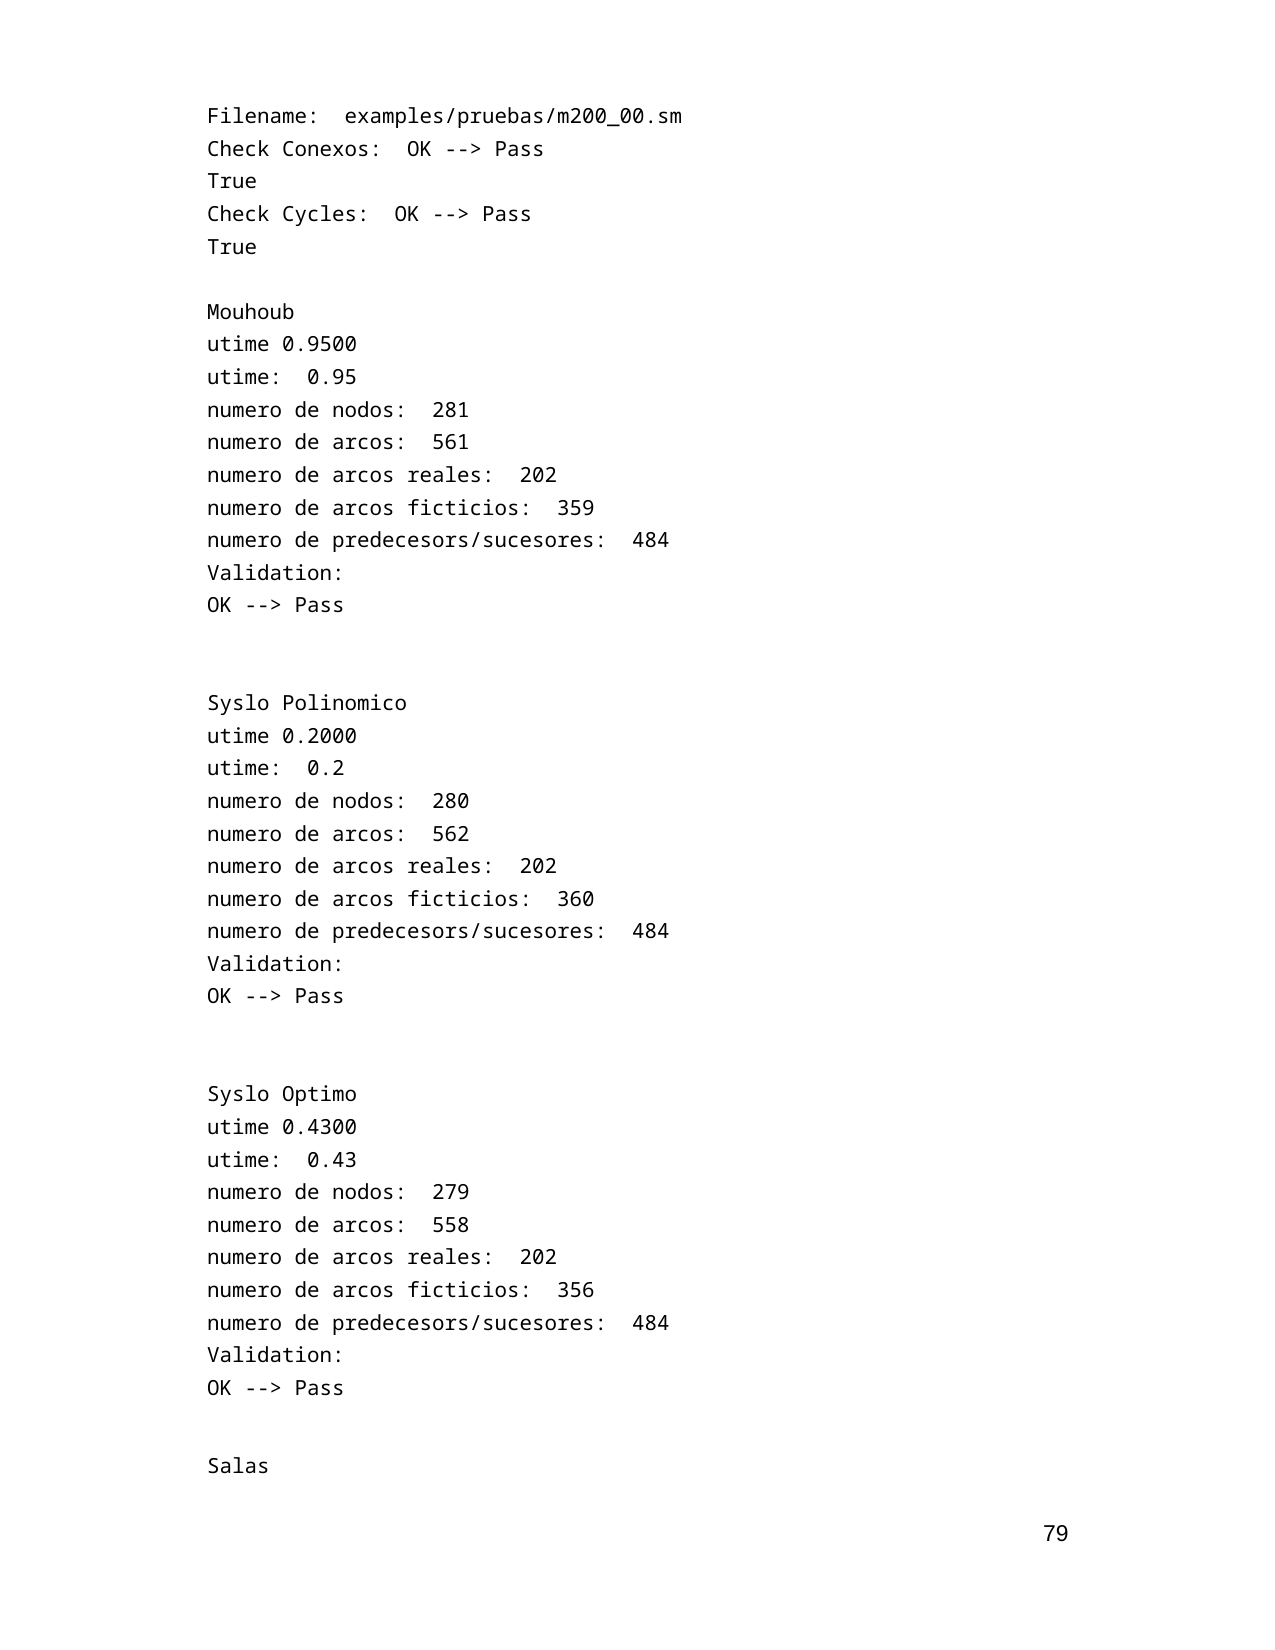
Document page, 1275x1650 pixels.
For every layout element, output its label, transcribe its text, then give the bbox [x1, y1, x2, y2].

text True [207, 232, 1068, 260]
text utime: 0.2 [207, 753, 1068, 782]
text OK --> Pass [207, 982, 1068, 1010]
text Check Cycles: OK --> Pass [207, 199, 1068, 228]
text numero de predecesors/sucesores: 484 [207, 525, 1068, 554]
text numero de arcos ficticios: 359 [207, 493, 1068, 521]
text Validation: [207, 558, 1068, 586]
text OK --> Pass [207, 1373, 1068, 1401]
text OK --> Pass [207, 590, 1068, 619]
text Salas [207, 1451, 1068, 1479]
text Mouhoub [207, 297, 1068, 325]
text utime: 0.43 [207, 1145, 1068, 1173]
text numero de arcos reales: 202 [207, 1242, 1068, 1271]
text utime: 0.95 [207, 362, 1068, 391]
text numero de arcos reales: 202 [207, 851, 1068, 880]
text numero de arcos reales: 202 [207, 460, 1068, 488]
text Syslo Optimo [207, 1079, 1068, 1108]
text Syslo Polinomico [207, 688, 1068, 717]
text Validation: [207, 949, 1068, 977]
text numero de nodos: 280 [207, 786, 1068, 814]
text numero de predecesors/sucesores: 484 [207, 916, 1068, 945]
text Filename: examples/pruebas/m200_00.sm [207, 101, 1068, 130]
text numero de nodos: 279 [207, 1177, 1068, 1206]
text utime 0.4300 [207, 1112, 1068, 1141]
text numero de nodos: 281 [207, 395, 1068, 423]
text Validation: [207, 1340, 1068, 1369]
text True [207, 167, 1068, 195]
text numero de arcos: 561 [207, 427, 1068, 456]
text numero de arcos ficticios: 356 [207, 1275, 1068, 1303]
text Check Conexos: OK --> Pass [207, 134, 1068, 162]
text utime 0.2000 [207, 721, 1068, 749]
text numero de predecesors/sucesores: 484 [207, 1308, 1068, 1336]
text numero de arcos ficticios: 360 [207, 884, 1068, 912]
text utime 0.9500 [207, 329, 1068, 358]
text numero de arcos: 558 [207, 1210, 1068, 1238]
text numero de arcos: 562 [207, 819, 1068, 847]
